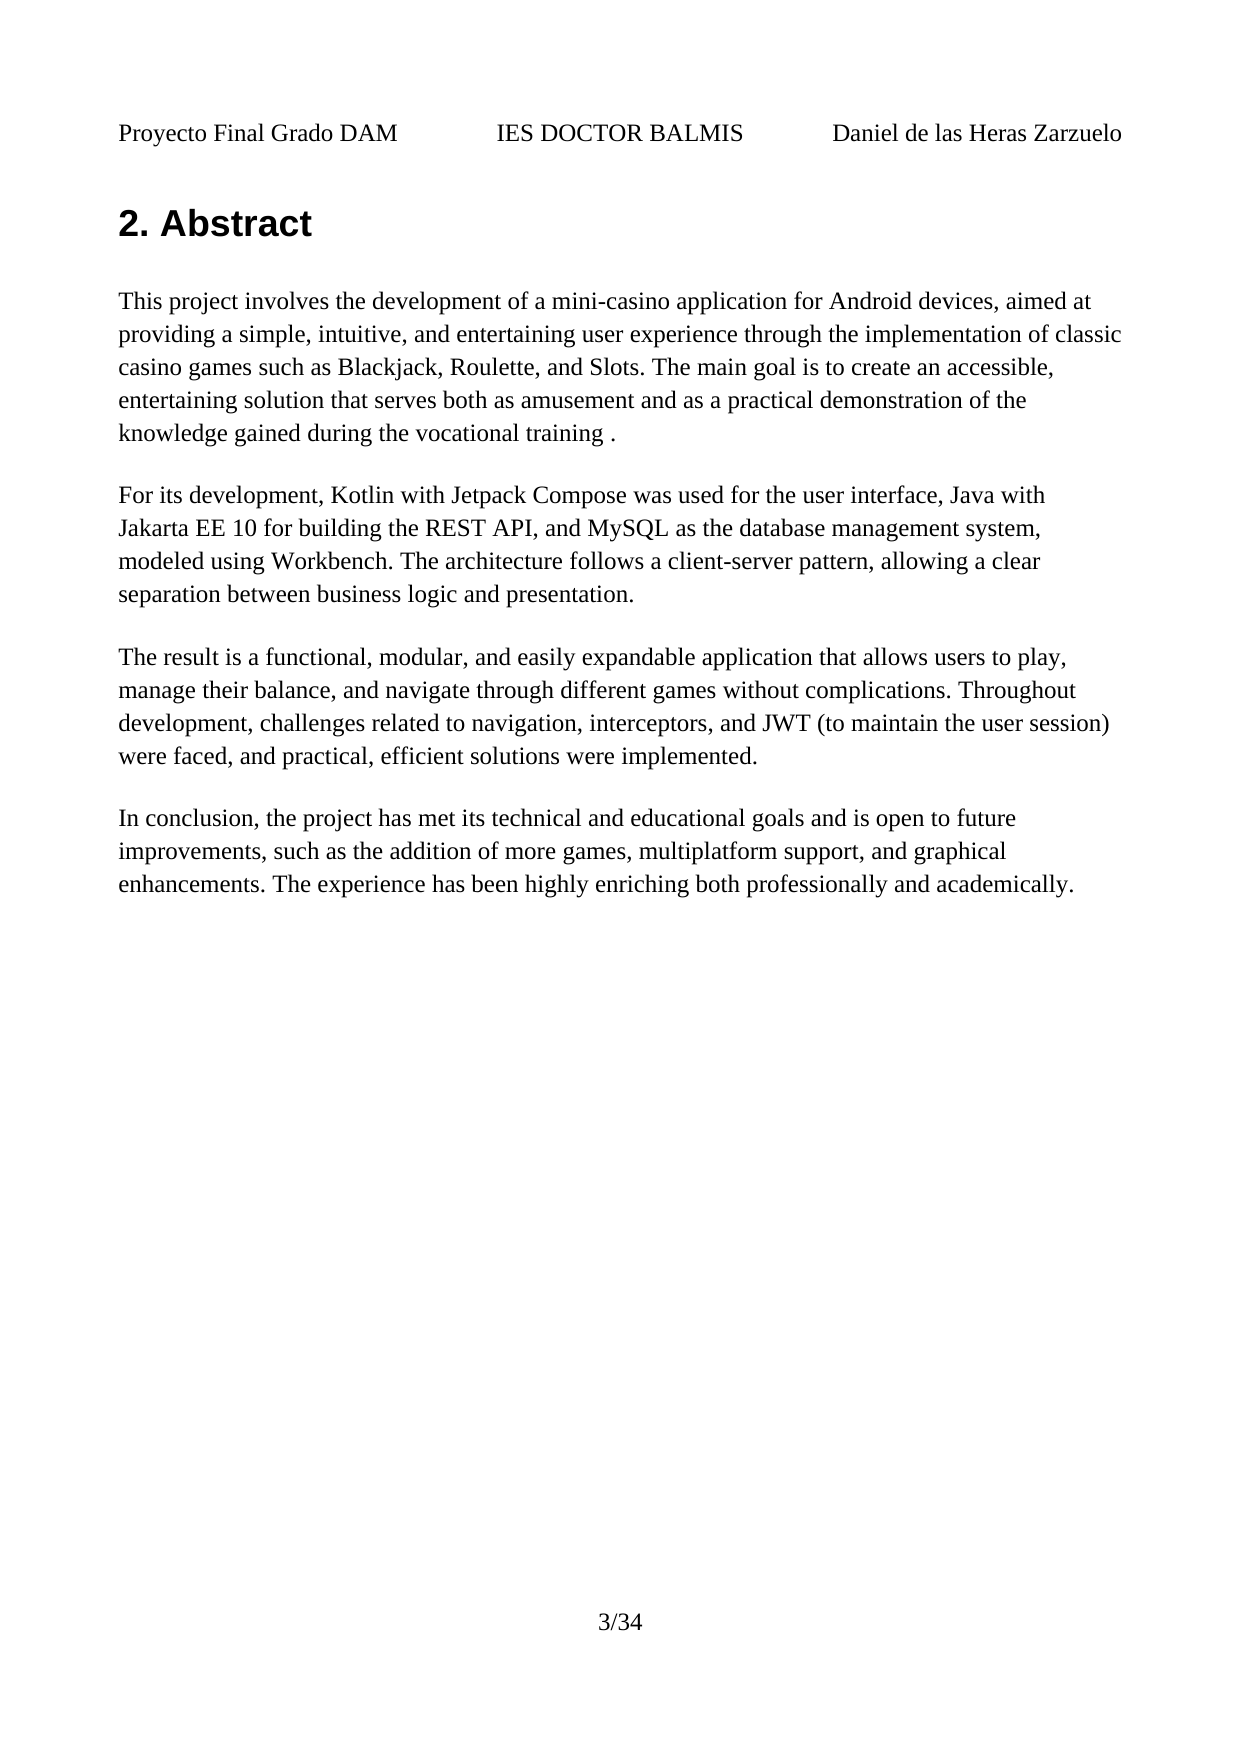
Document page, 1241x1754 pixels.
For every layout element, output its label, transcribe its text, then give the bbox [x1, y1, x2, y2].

text For its development, Kotlin with Jetpack Compose was used for the user interface, Java with Jakarta EE 10 for building the REST API, and MySQL as the database management system, modeled using Workbench. The architecture follows a client-server pattern, allowing a clear separation between business logic and presentation. [118, 480, 1122, 608]
subtitle 2. Abstract [118, 201, 1122, 244]
text The result is a functional, modular, and easily expandable application that allows users to play, manage their balance, and navigate through different games without complications. Throughout development, challenges related to navigation, interceptors, and JWT (to maintain the user session) were faced, and practical, efficient solutions were implemented. [118, 642, 1122, 770]
text This project involves the development of a mini-casino application for Android devices, aimed at providing a simple, intuitive, and entertaining user experience through the implementation of classic casino games such as Blackjack, Roulette, and Slots. The main goal is to create an accessible, entertaining solution that serves both as amusement and as a practical demonstration of the knowledge gained during the vocational training . [118, 286, 1122, 447]
text In conclusion, the project has met its technical and educational goals and is open to future improvements, such as the addition of more games, multiplatform support, and graphical enhancements. The experience has been highly enriching both professionally and academically. [118, 803, 1122, 898]
